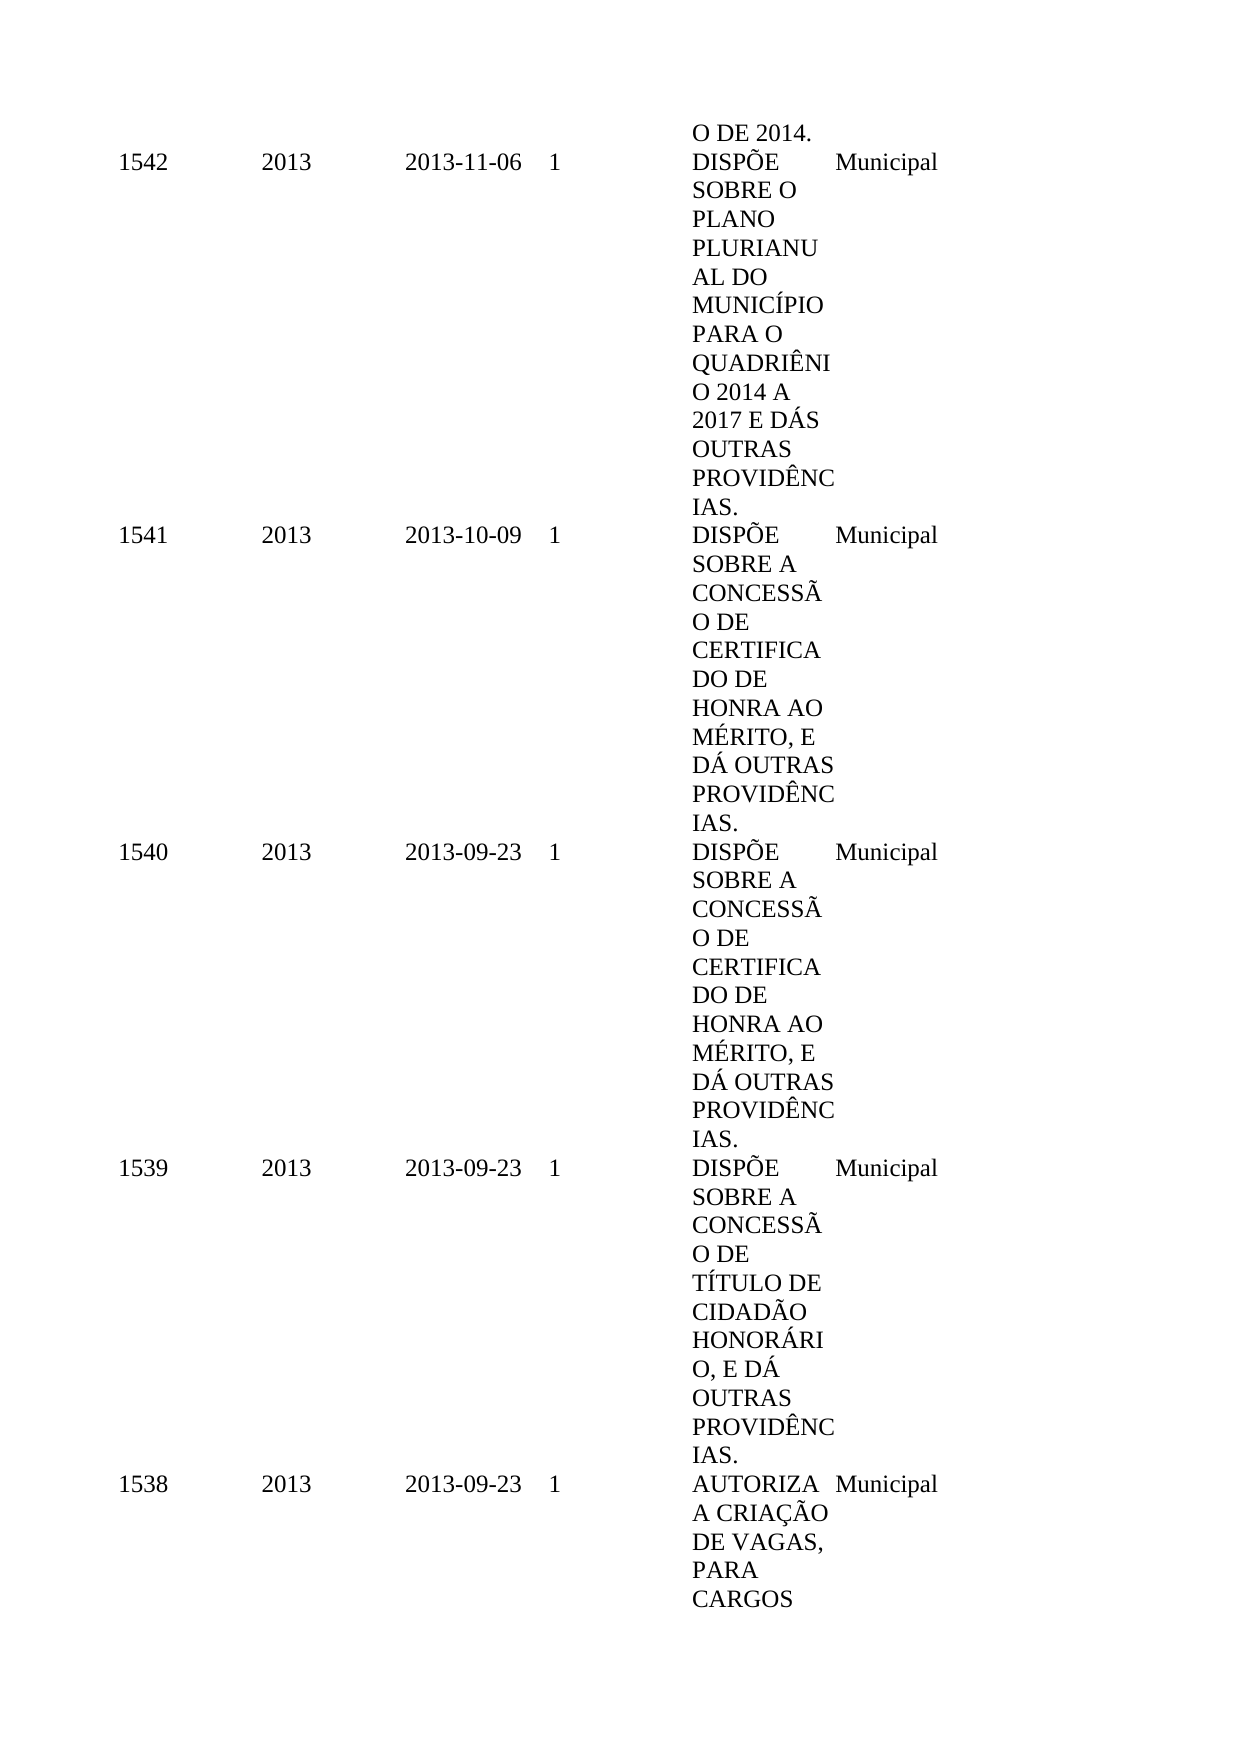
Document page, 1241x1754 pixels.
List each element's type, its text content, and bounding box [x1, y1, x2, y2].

table_cell [979, 837, 1122, 1153]
table_cell DISPÕE SOBRE A CONCESSÃO DE CERTIFICADO DE HONRA AO MÉRITO, E DÁ OUTRAS PROVIDÊNCIAS. [692, 837, 835, 1153]
table_cell 2013-09-23 [405, 837, 548, 1153]
table_cell Municipal [835, 147, 979, 521]
table_cell 1 [548, 1469, 692, 1613]
table_cell Municipal [835, 1153, 979, 1469]
table_cell [979, 118, 1122, 147]
table_cell [118, 118, 261, 147]
table_cell [979, 1153, 1122, 1469]
table_cell 2013-10-09 [405, 521, 548, 837]
table_cell 1539 [118, 1153, 261, 1469]
table_cell Municipal [835, 1469, 979, 1613]
table_cell 1 [548, 521, 692, 837]
table_cell AUTORIZA A CRIAÇÃO DE VAGAS, PARA CARGOS [692, 1469, 835, 1613]
table_cell DISPÕE SOBRE A CONCESSÃO DE TÍTULO DE CIDADÃO HONORÁRIO, E DÁ OUTRAS PROVIDÊNCIAS. [692, 1153, 835, 1469]
table_cell 1542 [118, 147, 261, 521]
table_cell O DE 2014. [692, 118, 835, 147]
table_cell 1540 [118, 837, 261, 1153]
table_cell 2013 [261, 147, 405, 521]
table_cell 2013-09-23 [405, 1469, 548, 1613]
table_cell 2013 [261, 837, 405, 1153]
table_cell 2013-09-23 [405, 1153, 548, 1469]
table_cell [835, 118, 979, 147]
table_cell DISPÕE SOBRE A CONCESSÃO DE CERTIFICADO DE HONRA AO MÉRITO, E DÁ OUTRAS PROVIDÊNCIAS. [692, 521, 835, 837]
table_cell 2013 [261, 1469, 405, 1613]
table_cell 1541 [118, 521, 261, 837]
table_cell Municipal [835, 837, 979, 1153]
table_cell [261, 118, 405, 147]
table_cell 1 [548, 837, 692, 1153]
table_cell [979, 147, 1122, 521]
table_cell 2013 [261, 1153, 405, 1469]
table_cell [979, 1469, 1122, 1613]
table_cell 1 [548, 1153, 692, 1469]
table_cell DISPÕE SOBRE O PLANO PLURIANUAL DO MUNICÍPIO PARA O QUADRIÊNIO 2014 A 2017 E DÁS OUTRAS PROVIDÊNCIAS. [692, 147, 835, 521]
table_cell [405, 118, 548, 147]
table_cell 2013 [261, 521, 405, 837]
table_cell 1 [548, 147, 692, 521]
table_cell [548, 118, 692, 147]
table_cell 2013-11-06 [405, 147, 548, 521]
table_cell Municipal [835, 521, 979, 837]
table_cell 1538 [118, 1469, 261, 1613]
table_cell [979, 521, 1122, 837]
